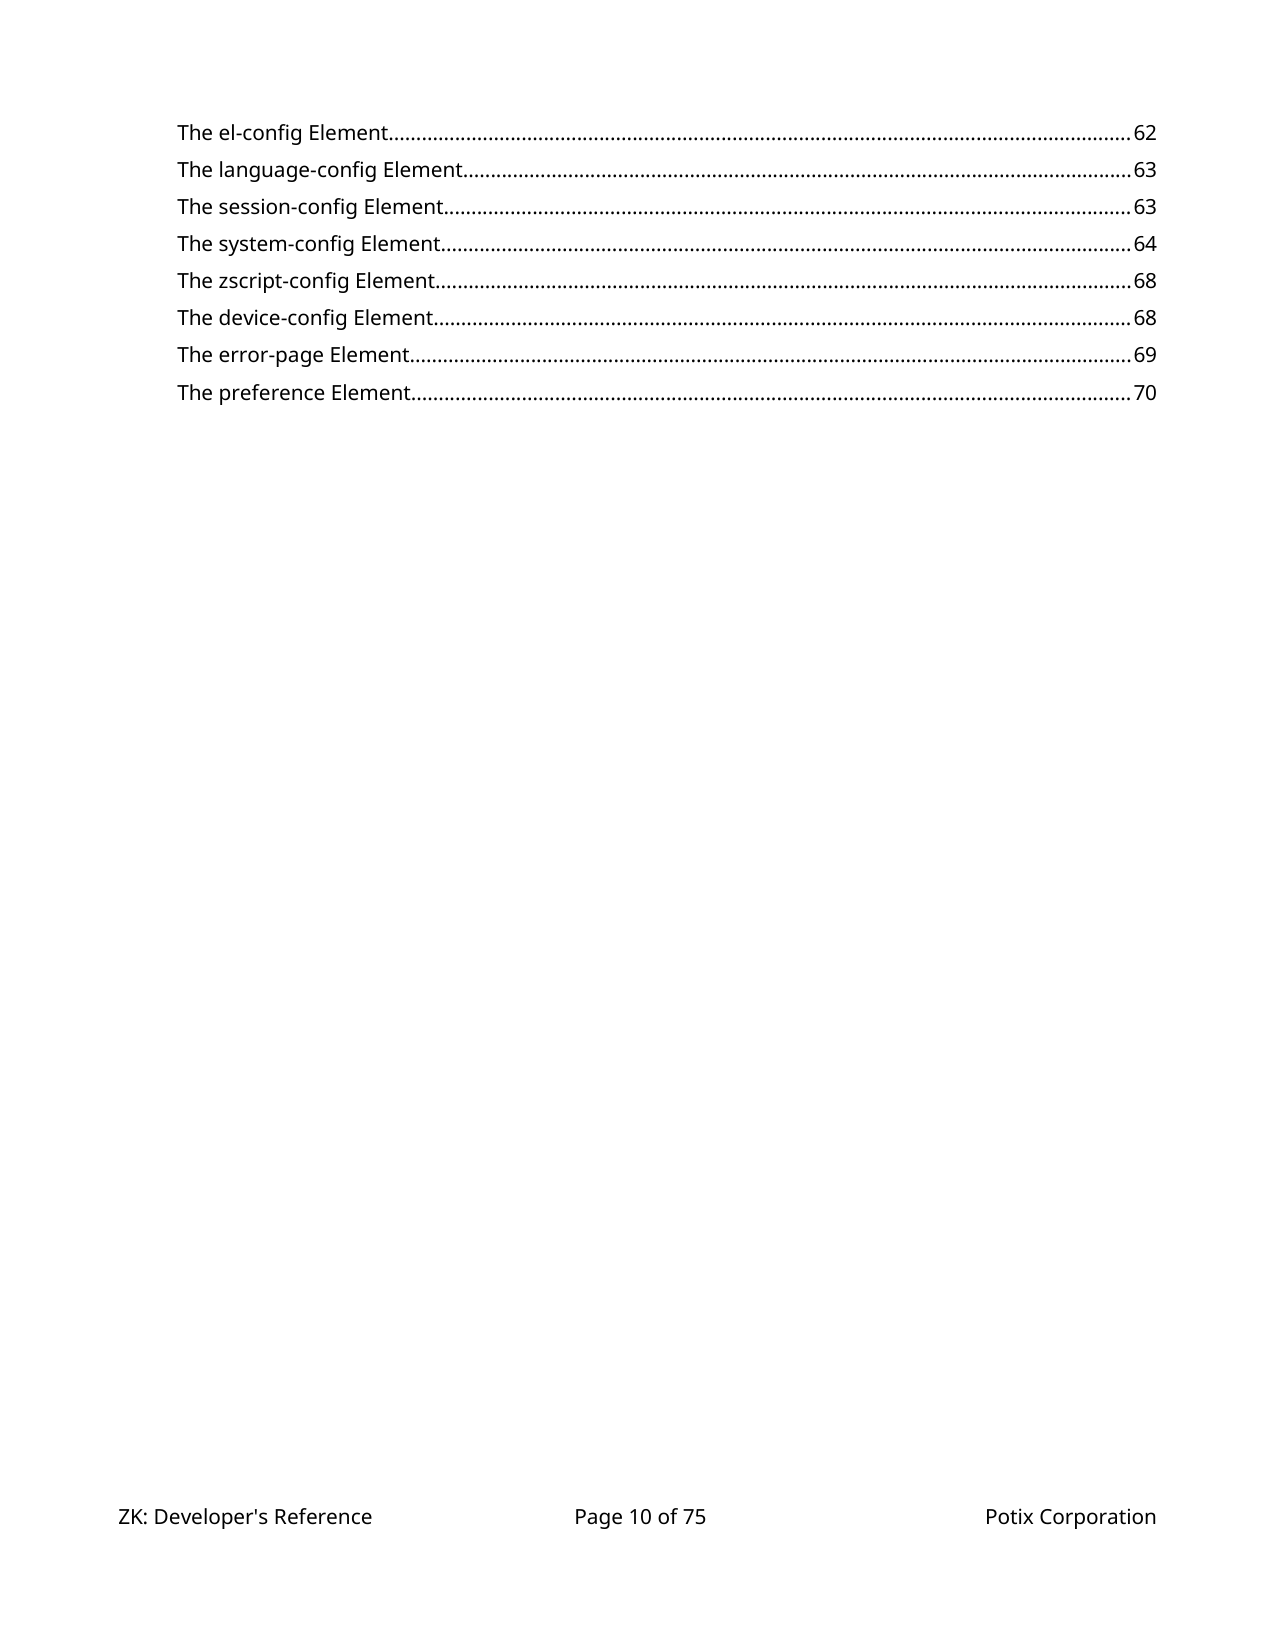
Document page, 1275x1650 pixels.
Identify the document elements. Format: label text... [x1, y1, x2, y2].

text The preference Element 70 [177, 378, 1157, 406]
text The error-page Element 69 [177, 341, 1157, 369]
text The language-config Element 63 [177, 155, 1157, 183]
text The el-config Element 62 [177, 118, 1157, 146]
text The session-config Element 63 [177, 192, 1157, 221]
text The system-config Element 64 [177, 229, 1157, 258]
text The zscript-config Element 68 [177, 266, 1157, 295]
text The device-config Element 68 [177, 303, 1157, 332]
